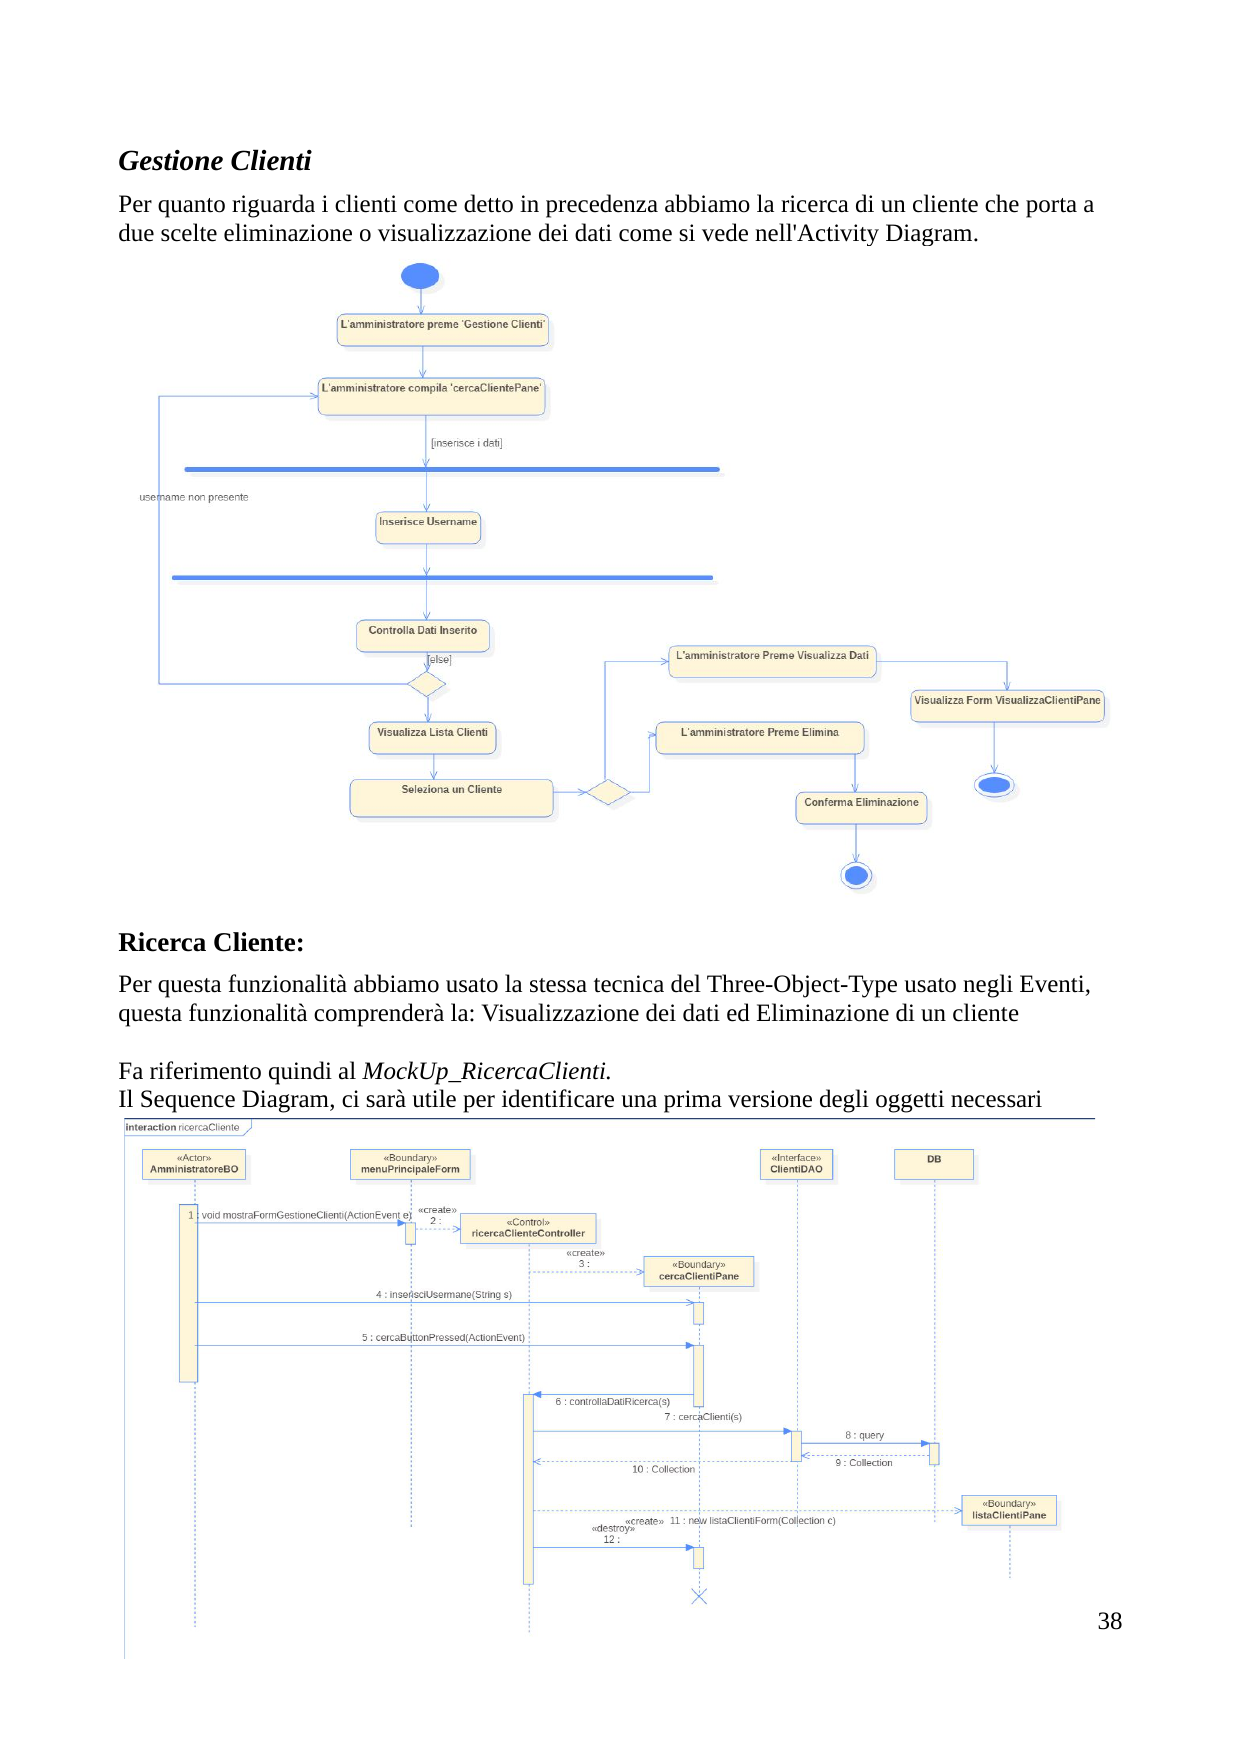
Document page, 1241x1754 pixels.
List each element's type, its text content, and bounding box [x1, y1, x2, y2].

picture [118, 246, 1123, 901]
text Per quanto riguarda i clienti come detto in precedenza abbiamo la ricerca di un cliente che porta a due scelte eliminazione o visualizzazione dei dati come si vede nell'Activity Diagram. [118, 189, 1122, 246]
subtitle Gestione Clienti [118, 143, 1122, 177]
text Il Sequence Diagram, ci sarà utile per identificare una prima versione degli oggetti necessari [118, 1084, 1122, 1113]
text Per questa funzionalità abbiamo usato la stessa tecnica del Three-Object-Type usato negli Eventi, questa funzionalità comprenderà la: Visualizzazione dei dati ed Eliminazione di un cliente [118, 969, 1122, 1027]
text Fa riferimento quindi al MockUp_RicercaClienti. [118, 1056, 1122, 1084]
picture [124, 1118, 1096, 1659]
subtitle Ricerca Cliente: [118, 926, 1122, 957]
